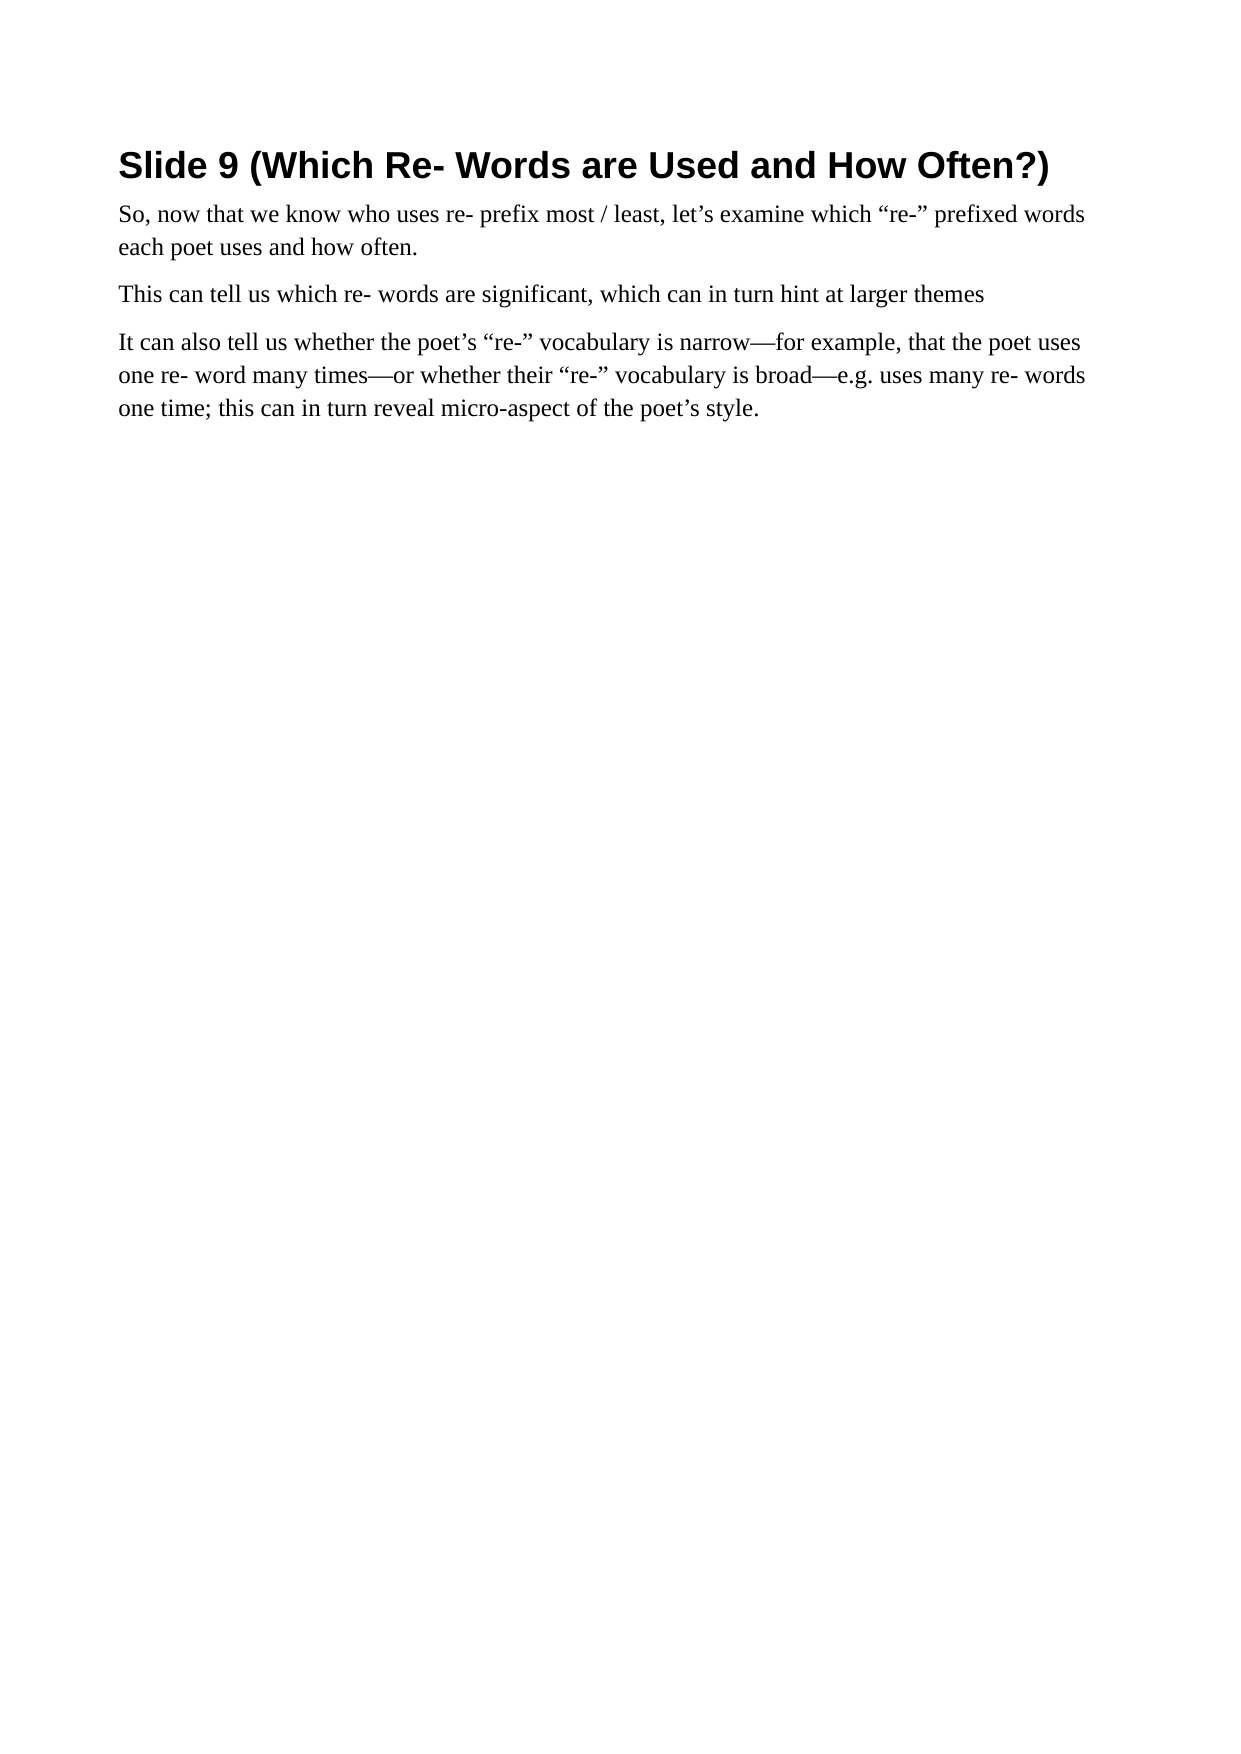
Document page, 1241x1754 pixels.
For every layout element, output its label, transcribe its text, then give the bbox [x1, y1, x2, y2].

text So, now that we know who uses re- prefix most / least, let’s examine which “re-” prefixed words each poet uses and how often. [118, 199, 1122, 261]
text It can also tell us whether the poet’s “re-” vocabulary is narrow—for example, that the poet uses one re- word many times—or whether their “re-” vocabulary is broad—e.g. uses many re- words one time; this can in turn reveal micro-aspect of the poet’s style. [118, 327, 1122, 422]
subtitle Slide 9 (Which Re- Words are Used and How Often?) [118, 143, 1122, 186]
text This can tell us which re- words are significant, which can in turn hint at larger themes [118, 279, 1122, 308]
